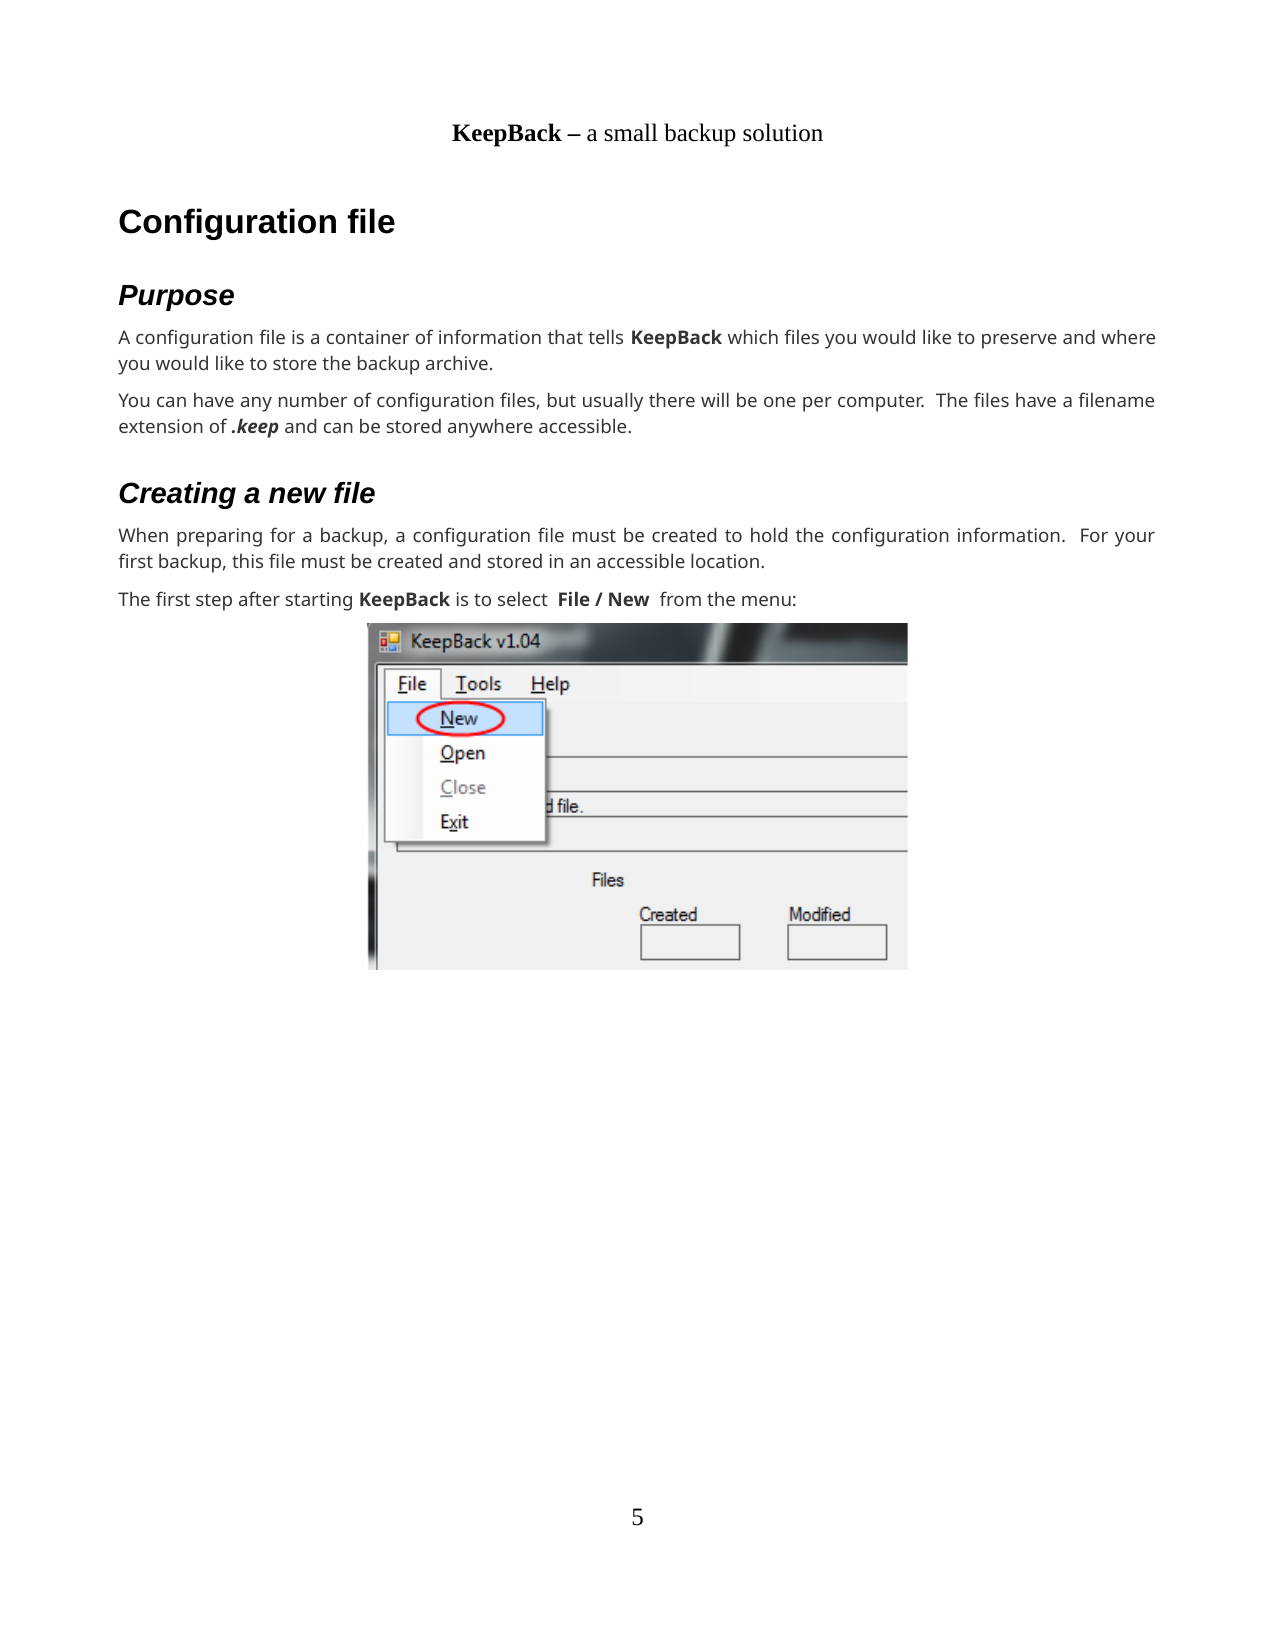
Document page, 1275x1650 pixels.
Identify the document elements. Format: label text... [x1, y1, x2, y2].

subtitle Creating a new file [118, 476, 1157, 510]
subtitle Purpose [118, 278, 1157, 312]
text A configuration file is a container of information that tells KeepBack which files you would like to preserve and where you would like to store the backup archive. [118, 324, 1157, 375]
subtitle Configuration file [118, 202, 1157, 241]
text You can have any number of configuration files, but usually there will be one per computer. The files have a filename extension of .keep and can be stored anywhere accessible. [118, 388, 1157, 439]
text When preparing for a backup, a configuration file must be created to hold the configuration information. For your first backup, this file must be created and stored in an accessible location. [118, 522, 1157, 573]
picture [367, 623, 908, 970]
text The first step after starting KeepBack is to select File / New from the menu: [118, 586, 1157, 611]
